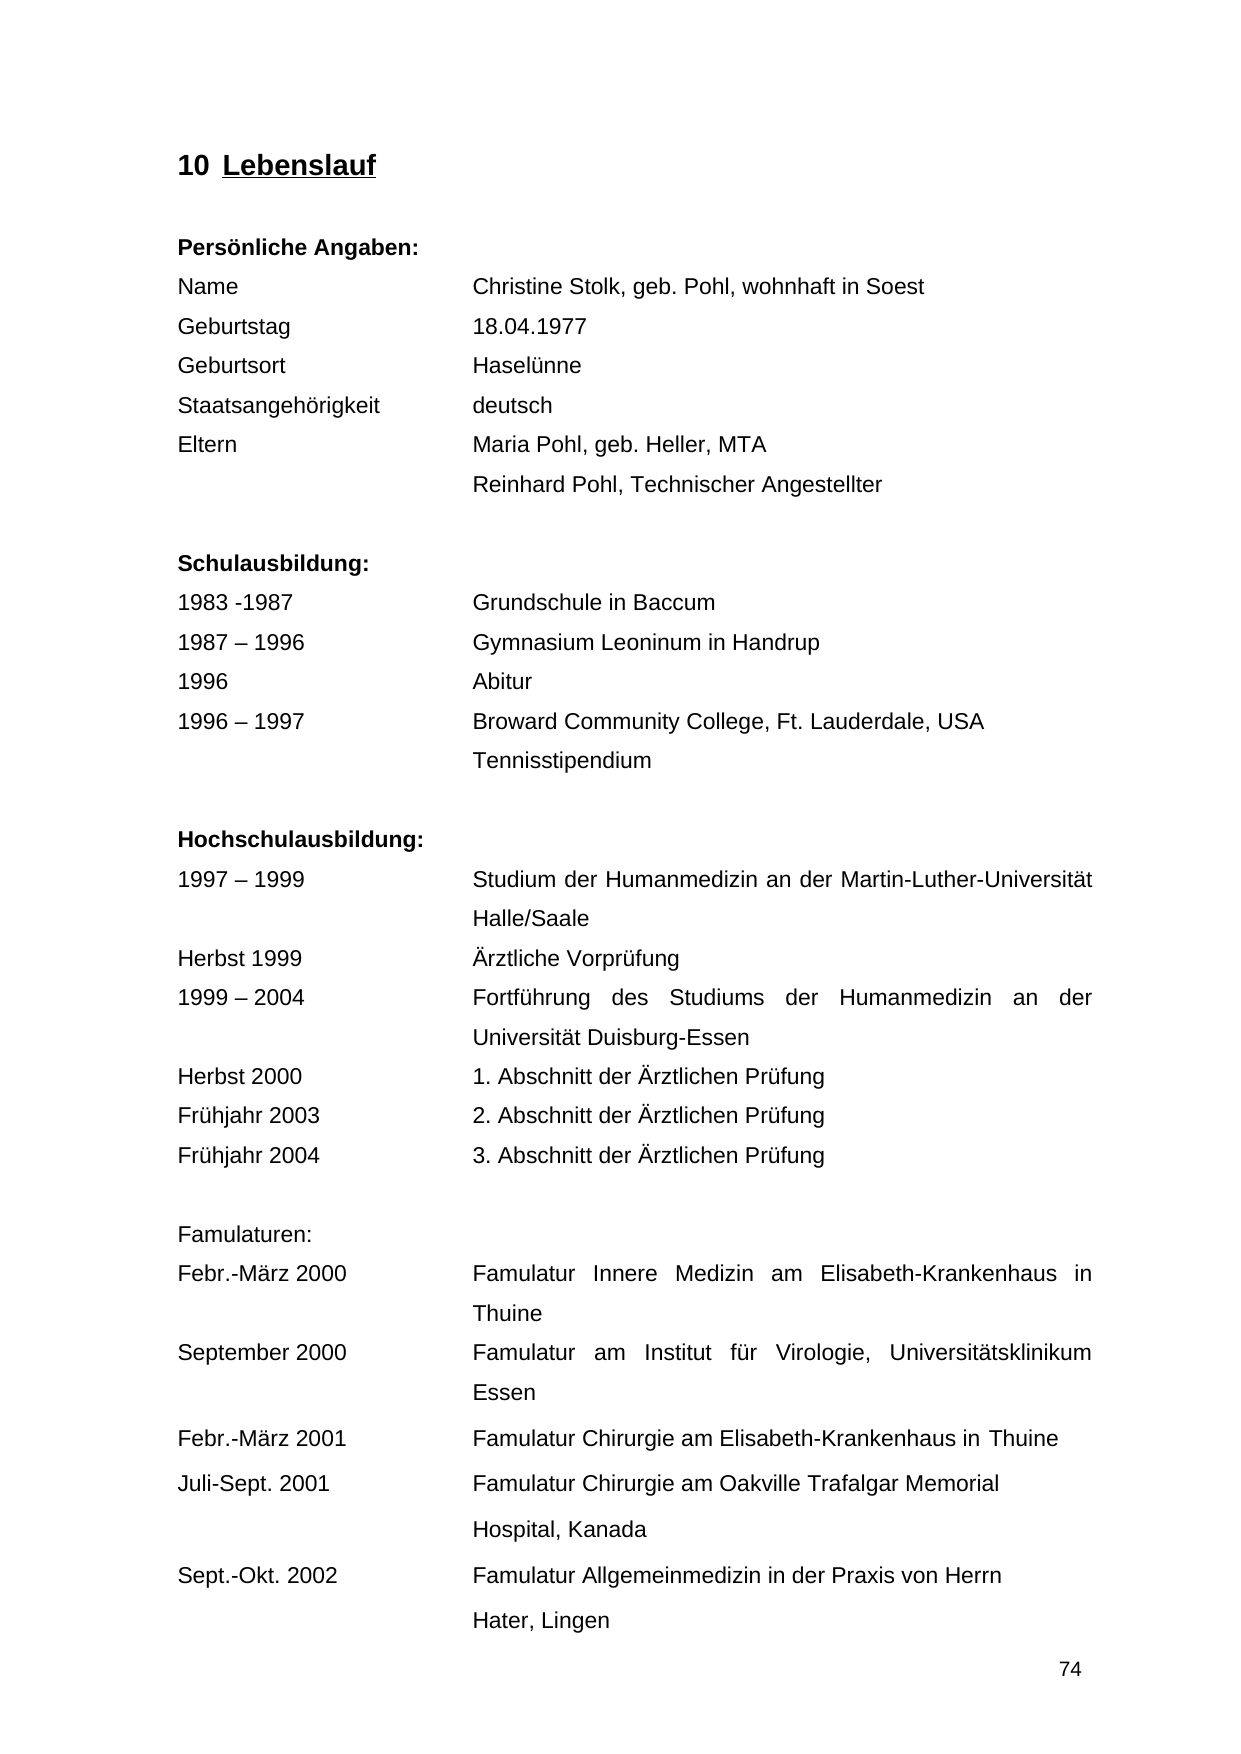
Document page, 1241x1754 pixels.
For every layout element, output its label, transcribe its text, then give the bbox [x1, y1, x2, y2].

text Geburtsort Haselünne [177, 352, 1093, 379]
text 1996 – 1997 Broward Community College, Ft. Lauderdale, USA [177, 708, 1093, 734]
text Tennisstipendium [177, 747, 1093, 773]
text Reinhard Pohl, Technischer Angestellter [398, 471, 1093, 497]
text Herbst 2000 1. Abschnitt der Ärztlichen Prüfung [177, 1063, 1093, 1089]
text Sept.-Okt. 2002 Famulatur Allgemeinmedizin in der Praxis von Herrn [177, 1562, 1093, 1588]
text Herbst 1999 Ärztliche Vorprüfung [177, 944, 1093, 971]
text 1997 – 1999 Studium der Humanmedizin an der Martin-Luther-Universität Halle/Saale [177, 866, 1093, 931]
text Persönliche Angaben: [177, 234, 1093, 260]
text Hochschulausbildung: [177, 826, 1093, 852]
text Frühjahr 2003 2. Abschnitt der Ärztlichen Prüfung [177, 1102, 1093, 1129]
text Name Christine Stolk, geb. Pohl, wohnhaft in Soest [177, 273, 1093, 300]
text Geburtstag 18.04.1977 [177, 313, 1093, 339]
text September 2000 Famulatur am Institut für Virologie, Universitätsklinikum Essen [177, 1339, 1093, 1405]
text 1983 -1987 Grundschule in Baccum [177, 589, 1093, 616]
text Schulausbildung: [177, 550, 1093, 576]
text Famulaturen: [177, 1221, 1093, 1247]
text Febr.-März 2001 Famulatur Chirurgie am Elisabeth-Krankenhaus in Thuine [177, 1424, 1093, 1451]
text Juli-Sept. 2001 Famulatur Chirurgie am Oakville Trafalgar Memorial [177, 1470, 1093, 1497]
subtitle Lebenslauf [177, 148, 1093, 181]
text 1996 Abitur [177, 668, 1093, 694]
text Hospital, Kanada [177, 1516, 1093, 1542]
text 1987 – 1996 Gymnasium Leoninum in Handrup [177, 629, 1093, 655]
text Staatsangehörigkeit deutsch [177, 392, 1093, 418]
text Febr.-März 2000 Famulatur Innere Medizin am Elisabeth-Krankenhaus in Thuine [177, 1260, 1093, 1326]
text Frühjahr 2004 3. Abschnitt der Ärztlichen Prüfung [177, 1142, 1093, 1168]
text Eltern Maria Pohl, geb. Heller, MTA [177, 431, 1093, 458]
text Hater, Lingen [177, 1607, 1093, 1634]
text 1999 – 2004 Fortführung des Studiums der Humanmedizin an der Universität Duisburg-Essen [177, 984, 1093, 1050]
